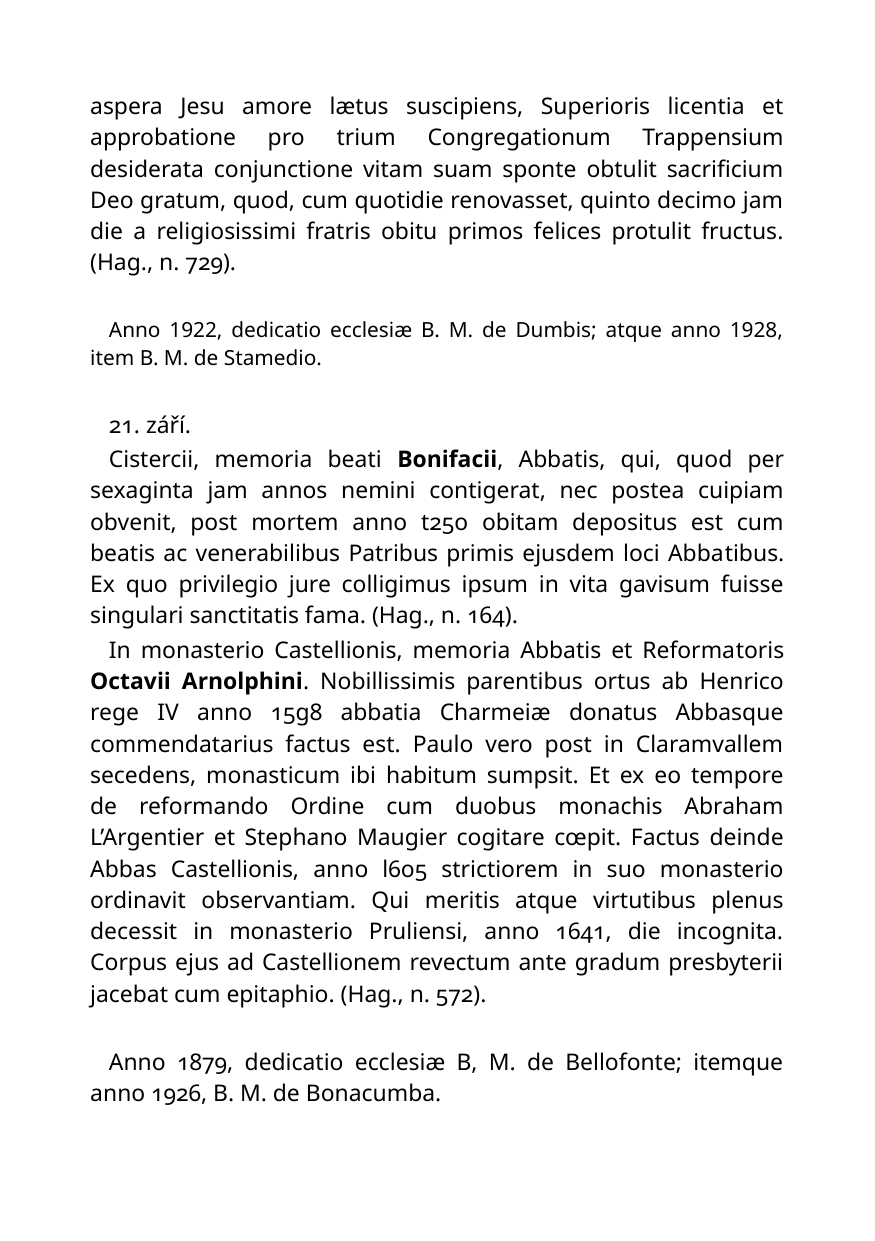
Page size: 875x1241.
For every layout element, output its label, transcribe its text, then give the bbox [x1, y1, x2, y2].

text 21. září. [90, 409, 784, 440]
text In monasterio Castellionis, memoria Abbatis et Reforma­toris Octavii Arnolphini. Nobillissimis parentibus ortus ab Henrico rege IV anno 15g8 abbatia Charmeiæ donatus Abbasque commendatarius factus est. Paulo vero post in Claramvallem secedens, monasticum ibi habitum sumpsit. Et ex eo tempore de reformando Ordine cum duobus monachis Abraham L’Argentier et Stephano Maugier cogitare cœpit. Factus deinde Abbas Castellionis, anno l6o5 strictiorem in suo monasterio ordinavit observantiam. Qui meritis atque virtutibus plenus decessit in monasterio Pruliensi, anno 1641, die incognita. Corpus ejus ad Castellionem revectum ante gradum presbyterii jacebat cum epitaphio. (Hag., n. 572). [90, 634, 784, 1009]
text Anno 1922, dedicatio ecclesiæ B. M. de Dumbis; atque anno 1928, item B. M. de Stamedio. [90, 315, 784, 372]
text aspera Jesu amore lætus suscipiens, Superioris licentia et approbatione pro trium Congregationum Trappensium desiderata conjunctione vitam suam sponte obtulit sacrificium Deo gratum, quod, cum quotidie renovasset, quinto decimo jam die a religiosissimi fratris obitu primos felices protulit fructus. (Hag., n. 729). [90, 90, 784, 277]
text Anno 1879, dedicatio ecclesiæ B, M. de Bellofonte; itemque anno 1926, B. M. de Bonacumba. [90, 1046, 784, 1108]
text Cistercii, memoria beati Bonifacii, Abbatis, qui, quod per sexaginta jam annos nemini contigerat, nec postea cuipiam obvenit, post mortem anno t25o obitam depositus est cum beatis ac venerabilibus Patribus primis ejusdem loci Abba­tibus. Ex quo privilegio jure colligimus ipsum in vita gavisum fuisse singulari sanctitatis fama. (Hag., n. 164). [90, 443, 784, 631]
